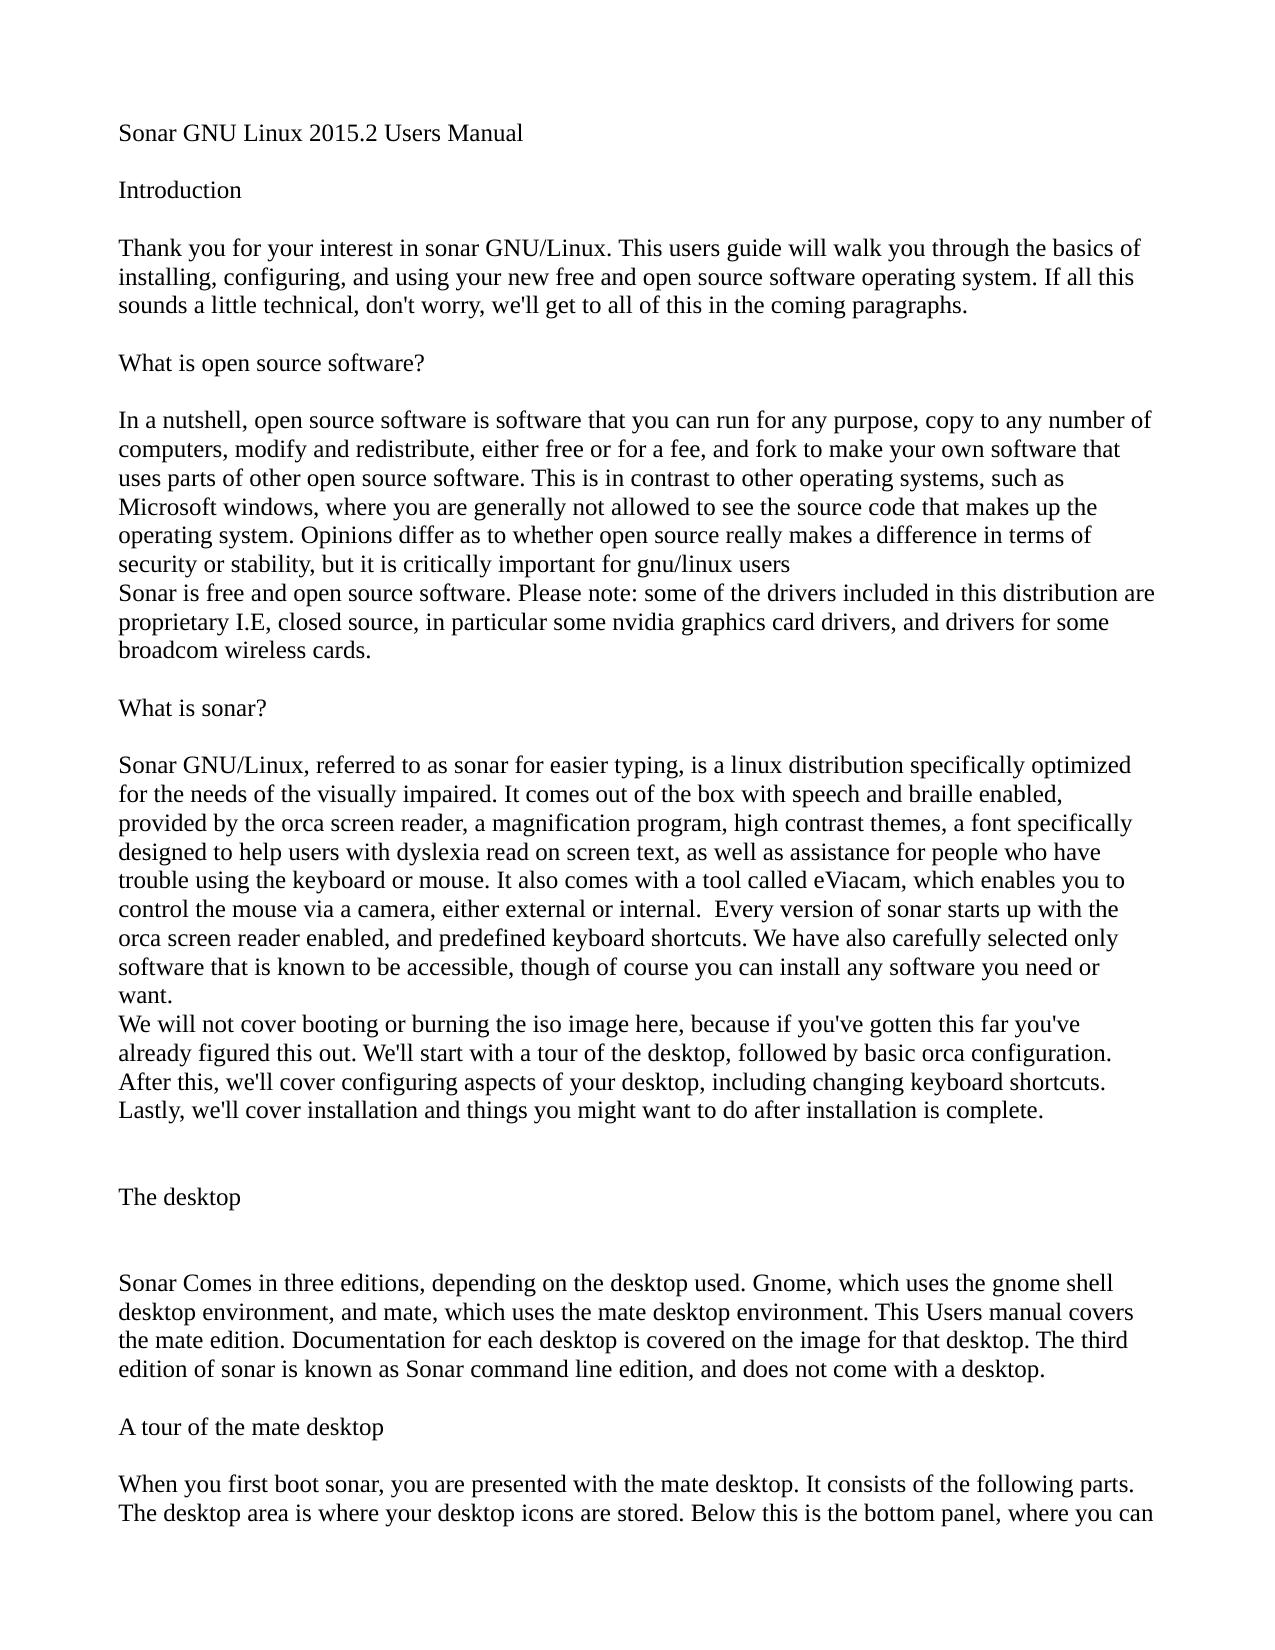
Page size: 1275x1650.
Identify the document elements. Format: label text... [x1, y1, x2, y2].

text When you first boot sonar, you are presented with the mate desktop. It consists of the following parts. The desktop area is where your desktop icons are stored. Below this is the bottom panel, where you can [118, 1469, 1157, 1527]
text Sonar Comes in three editions, depending on the desktop used. Gnome, which uses the gnome shell desktop environment, and mate, which uses the mate desktop environment. This Users manual covers the mate edition. Documentation for each desktop is covered on the image for that desktop. The third edition of sonar is known as Sonar command line edition, and does not come with a desktop. [118, 1268, 1157, 1383]
text We will not cover booting or burning the iso image here, because if you've gotten this far you've already figured this out. We'll start with a tour of the desktop, followed by basic orca configuration. After this, we'll cover configuring aspects of your desktop, including changing keyboard shortcuts. Lastly, we'll cover installation and things you might want to do after installation is complete. [118, 1009, 1157, 1124]
text In a nutshell, open source software is software that you can run for any purpose, copy to any number of computers, modify and redistribute, either free or for a fee, and fork to make your own software that uses parts of other open source software. This is in contrast to other operating systems, such as Microsoft windows, where you are generally not allowed to see the source code that makes up the operating system. Opinions differ as to whether open source really makes a difference in terms of security or stability, but it is critically important for gnu/linux users [118, 406, 1157, 578]
text Sonar is free and open source software. Please note: some of the drivers included in this distribution are proprietary I.E, closed source, in particular some nvidia graphics card drivers, and drivers for some broadcom wireless cards. [118, 578, 1157, 664]
text Introduction [118, 176, 1157, 204]
text Sonar GNU Linux 2015.2 Users Manual [118, 118, 1157, 147]
text What is open source software? [118, 348, 1157, 377]
text A tour of the mate desktop [118, 1412, 1157, 1441]
text Sonar GNU/Linux, referred to as sonar for easier typing, is a linux distribution specifically optimized for the needs of the visually impaired. It comes out of the box with speech and braille enabled, provided by the orca screen reader, a magnification program, high contrast themes, a font specifically designed to help users with dyslexia read on screen text, as well as assistance for people who have trouble using the keyboard or mouse. It also comes with a tool called eViacam, which enables you to control the mouse via a camera, either external or internal. Every version of sonar starts up with the orca screen reader enabled, and predefined keyboard shortcuts. We have also carefully selected only software that is known to be accessible, though of course you can install any software you need or want. [118, 751, 1157, 1009]
text What is sonar? [118, 693, 1157, 722]
text The desktop [118, 1182, 1157, 1211]
text Thank you for your interest in sonar GNU/Linux. This users guide will walk you through the basics of installing, configuring, and using your new free and open source software operating system. If all this sounds a little technical, don't worry, we'll get to all of this in the coming paragraphs. [118, 233, 1157, 319]
